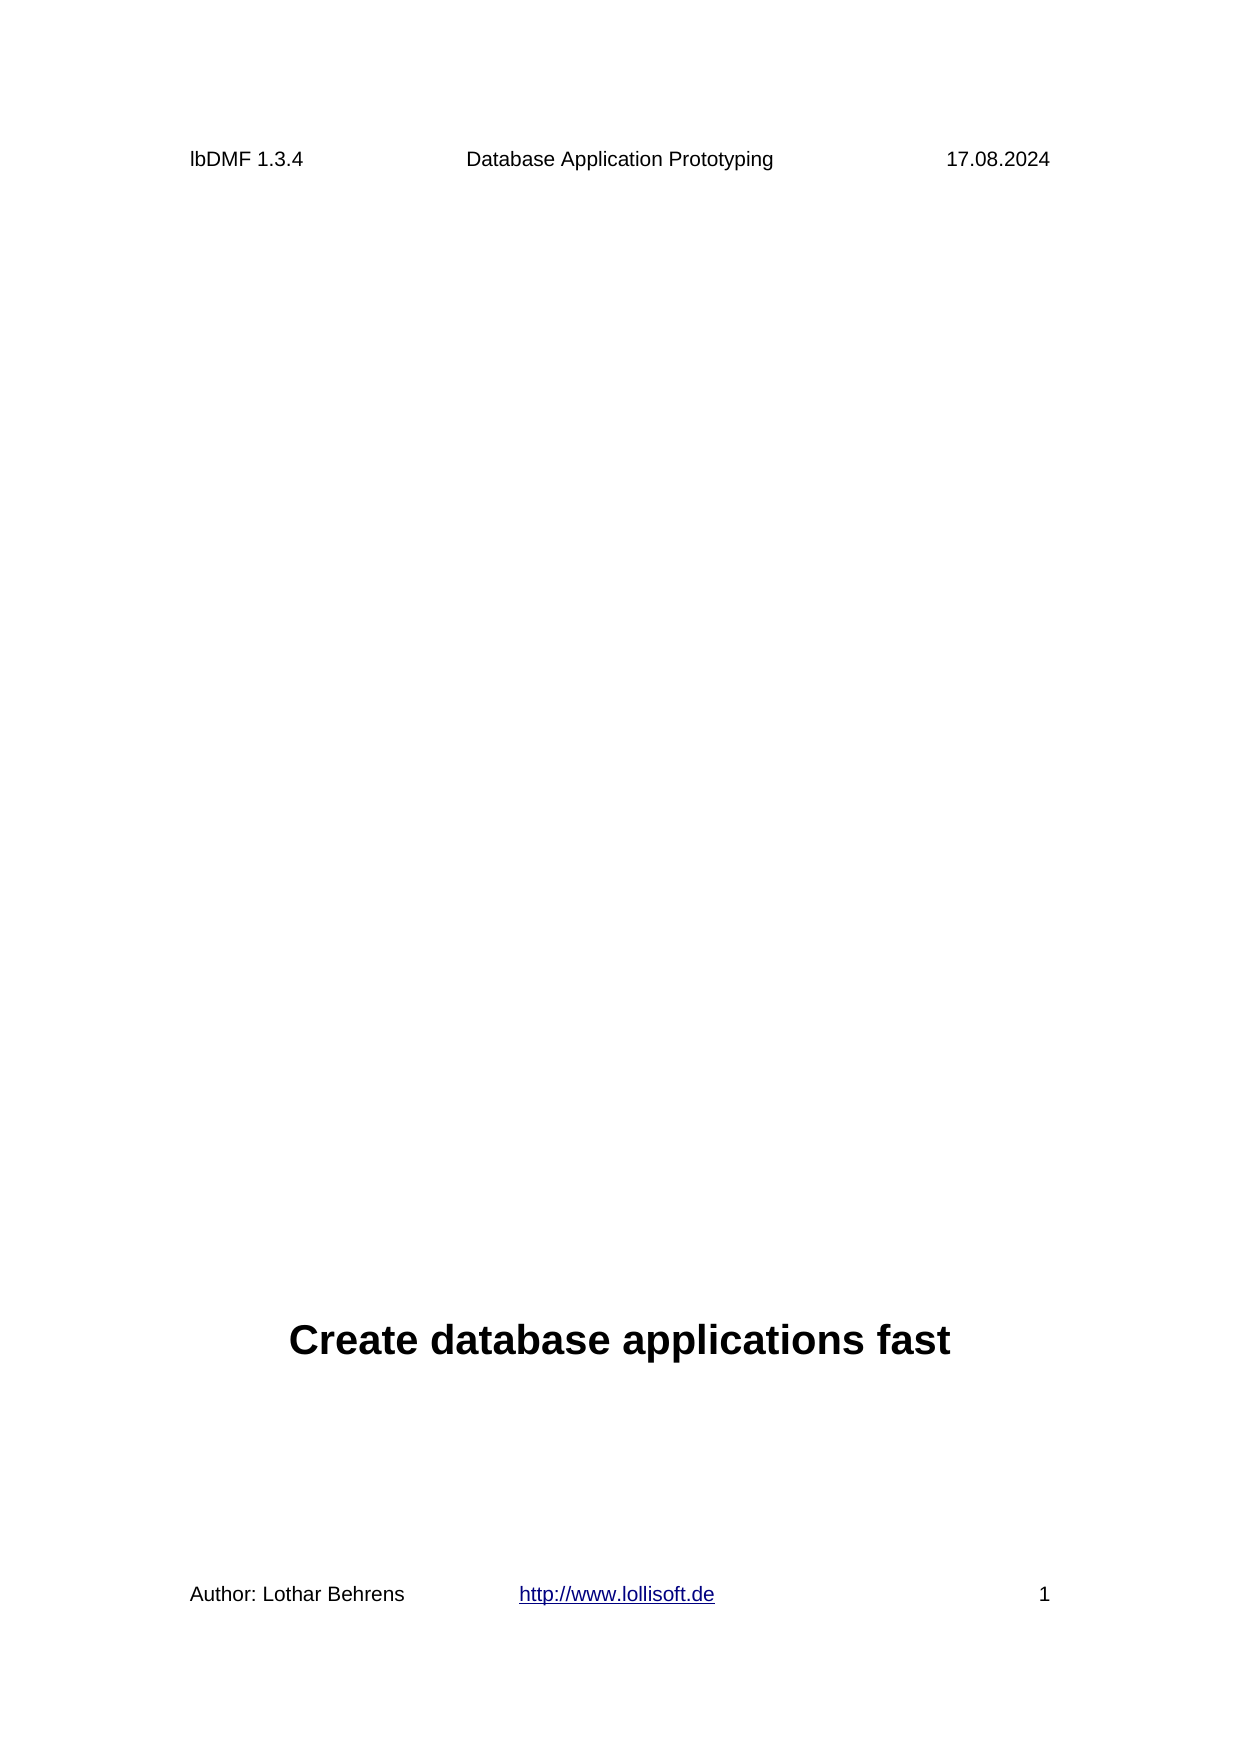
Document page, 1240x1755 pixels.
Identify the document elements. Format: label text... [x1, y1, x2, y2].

text Create database applications fast [189, 1316, 1050, 1363]
